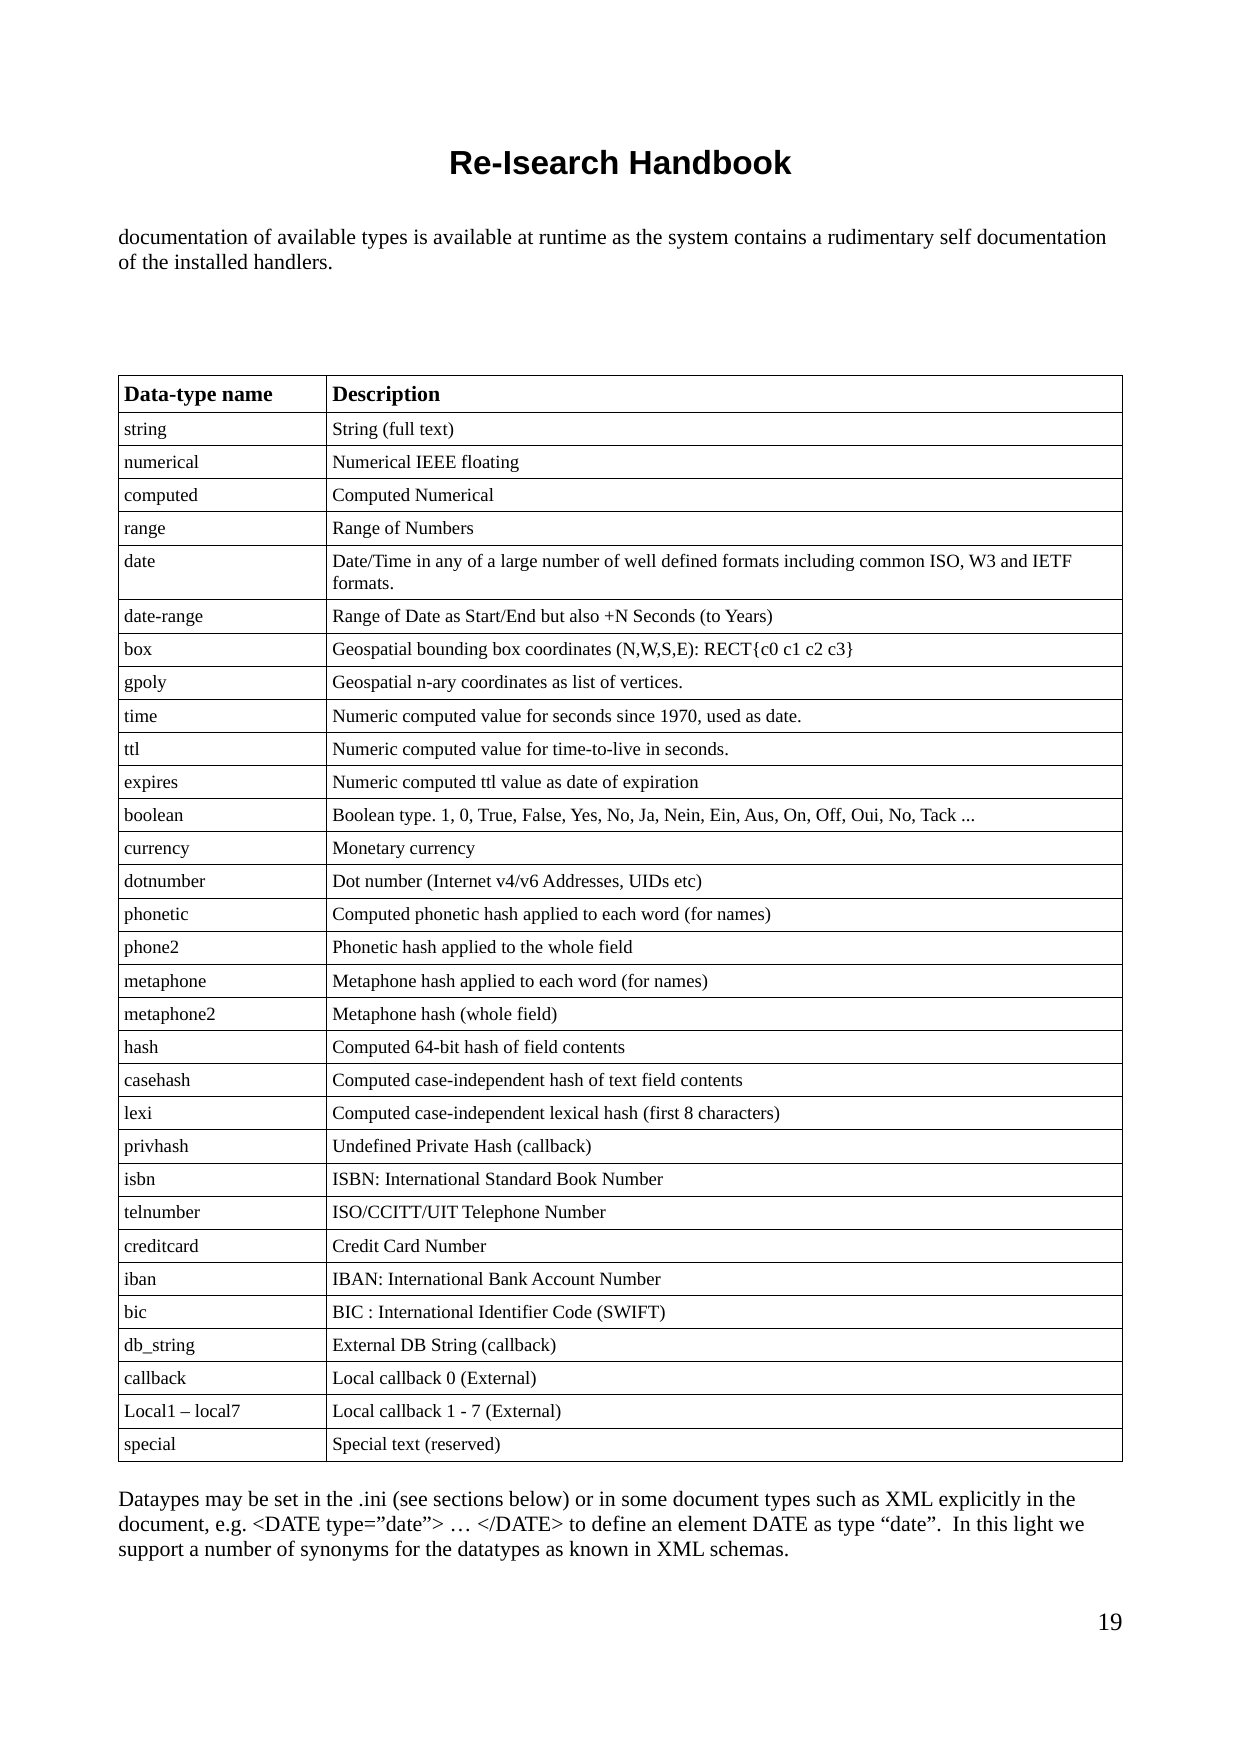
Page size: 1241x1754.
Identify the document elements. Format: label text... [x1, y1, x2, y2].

table_cell phone2 [119, 932, 326, 964]
table_cell numerical [119, 446, 326, 478]
table_cell ttl [119, 733, 326, 765]
table_cell time [119, 700, 326, 732]
table_cell iban [119, 1263, 326, 1295]
table_cell db_string [119, 1329, 326, 1361]
table_cell Numeric computed ttl value as date of expiration [327, 766, 1122, 798]
table_cell String (full text) [327, 413, 1122, 445]
table_cell range [119, 512, 326, 544]
table_cell hash [119, 1031, 326, 1063]
table_cell Range of Date as Start/End but also +N Seconds (to Years) [327, 600, 1122, 632]
table_cell metaphone2 [119, 998, 326, 1030]
table_cell BIC : International Identifier Code (SWIFT) [327, 1296, 1122, 1328]
table_cell Numeric computed value for time-to-live in seconds. [327, 733, 1122, 765]
table_cell phonetic [119, 899, 326, 931]
table_cell Computed 64-bit hash of field contents [327, 1031, 1122, 1063]
table_cell Local callback 1 - 7 (External) [327, 1395, 1122, 1427]
table_cell Date/Time in any of a large number of well defined formats including common ISO, W3 and IETF formats. [327, 546, 1122, 599]
table_cell IBAN: International Bank Account Number [327, 1263, 1122, 1295]
table_cell Monetary currency [327, 832, 1122, 864]
table_cell ISO/CCITT/UIT Telephone Number [327, 1197, 1122, 1229]
table_cell boolean [119, 799, 326, 831]
table_cell Credit Card Number [327, 1230, 1122, 1262]
table_cell date [119, 546, 326, 599]
table_cell box [119, 634, 326, 666]
table_cell External DB String (callback) [327, 1329, 1122, 1361]
table_cell Computed case-independent hash of text field contents [327, 1064, 1122, 1096]
table_cell Range of Numbers [327, 512, 1122, 544]
table_cell Local1 – local7 [119, 1395, 326, 1427]
table_header Data-type name [119, 376, 326, 412]
table_cell currency [119, 832, 326, 864]
table_cell Geospatial bounding box coordinates (N,W,S,E): RECT{c0 c1 c2 c3} [327, 634, 1122, 666]
table_cell lexi [119, 1097, 326, 1129]
table_cell bic [119, 1296, 326, 1328]
table_cell Computed case-independent lexical hash (first 8 characters) [327, 1097, 1122, 1129]
text documentation of available types is available at runtime as the system contains a rudimentary self documentation of the installed handlers. [118, 224, 1122, 274]
table_cell ISBN: International Standard Book Number [327, 1164, 1122, 1196]
table_cell special [119, 1429, 326, 1461]
table_cell callback [119, 1362, 326, 1394]
table_cell computed [119, 479, 326, 511]
table_cell Local callback 0 (External) [327, 1362, 1122, 1394]
table_cell string [119, 413, 326, 445]
table_cell casehash [119, 1064, 326, 1096]
table_cell Computed Numerical [327, 479, 1122, 511]
table_cell creditcard [119, 1230, 326, 1262]
table_cell Computed phonetic hash applied to each word (for names) [327, 899, 1122, 931]
table_cell Boolean type. 1, 0, True, False, Yes, No, Ja, Nein, Ein, Aus, On, Off, Oui, No, Tack ... [327, 799, 1122, 831]
table_cell Dot number (Internet v4/v6 Addresses, UIDs etc) [327, 865, 1122, 897]
table_cell privhash [119, 1130, 326, 1162]
table_cell gpoly [119, 667, 326, 699]
table_cell Metaphone hash (whole field) [327, 998, 1122, 1030]
table_cell date-range [119, 600, 326, 632]
table_cell Numeric computed value for seconds since 1970, used as date. [327, 700, 1122, 732]
table_cell Numerical IEEE floating [327, 446, 1122, 478]
table_cell Phonetic hash applied to the whole field [327, 932, 1122, 964]
table_cell Special text (reserved) [327, 1429, 1122, 1461]
table_cell expires [119, 766, 326, 798]
table_cell Geospatial n-ary coordinates as list of vertices. [327, 667, 1122, 699]
table_cell telnumber [119, 1197, 326, 1229]
text Dataypes may be set in the .ini (see sections below) or in some document types such as XML explicitly in the document, e.g. <DATE type=”date”> … </DATE> to define an element DATE as type “date”. In this light we support a number of synonyms for the datatypes as known in XML schemas. [118, 1486, 1122, 1561]
table_header Description [327, 376, 1122, 412]
table_cell Undefined Private Hash (callback) [327, 1130, 1122, 1162]
table_cell metaphone [119, 965, 326, 997]
table_cell dotnumber [119, 865, 326, 897]
table_cell Metaphone hash applied to each word (for names) [327, 965, 1122, 997]
table_cell isbn [119, 1164, 326, 1196]
